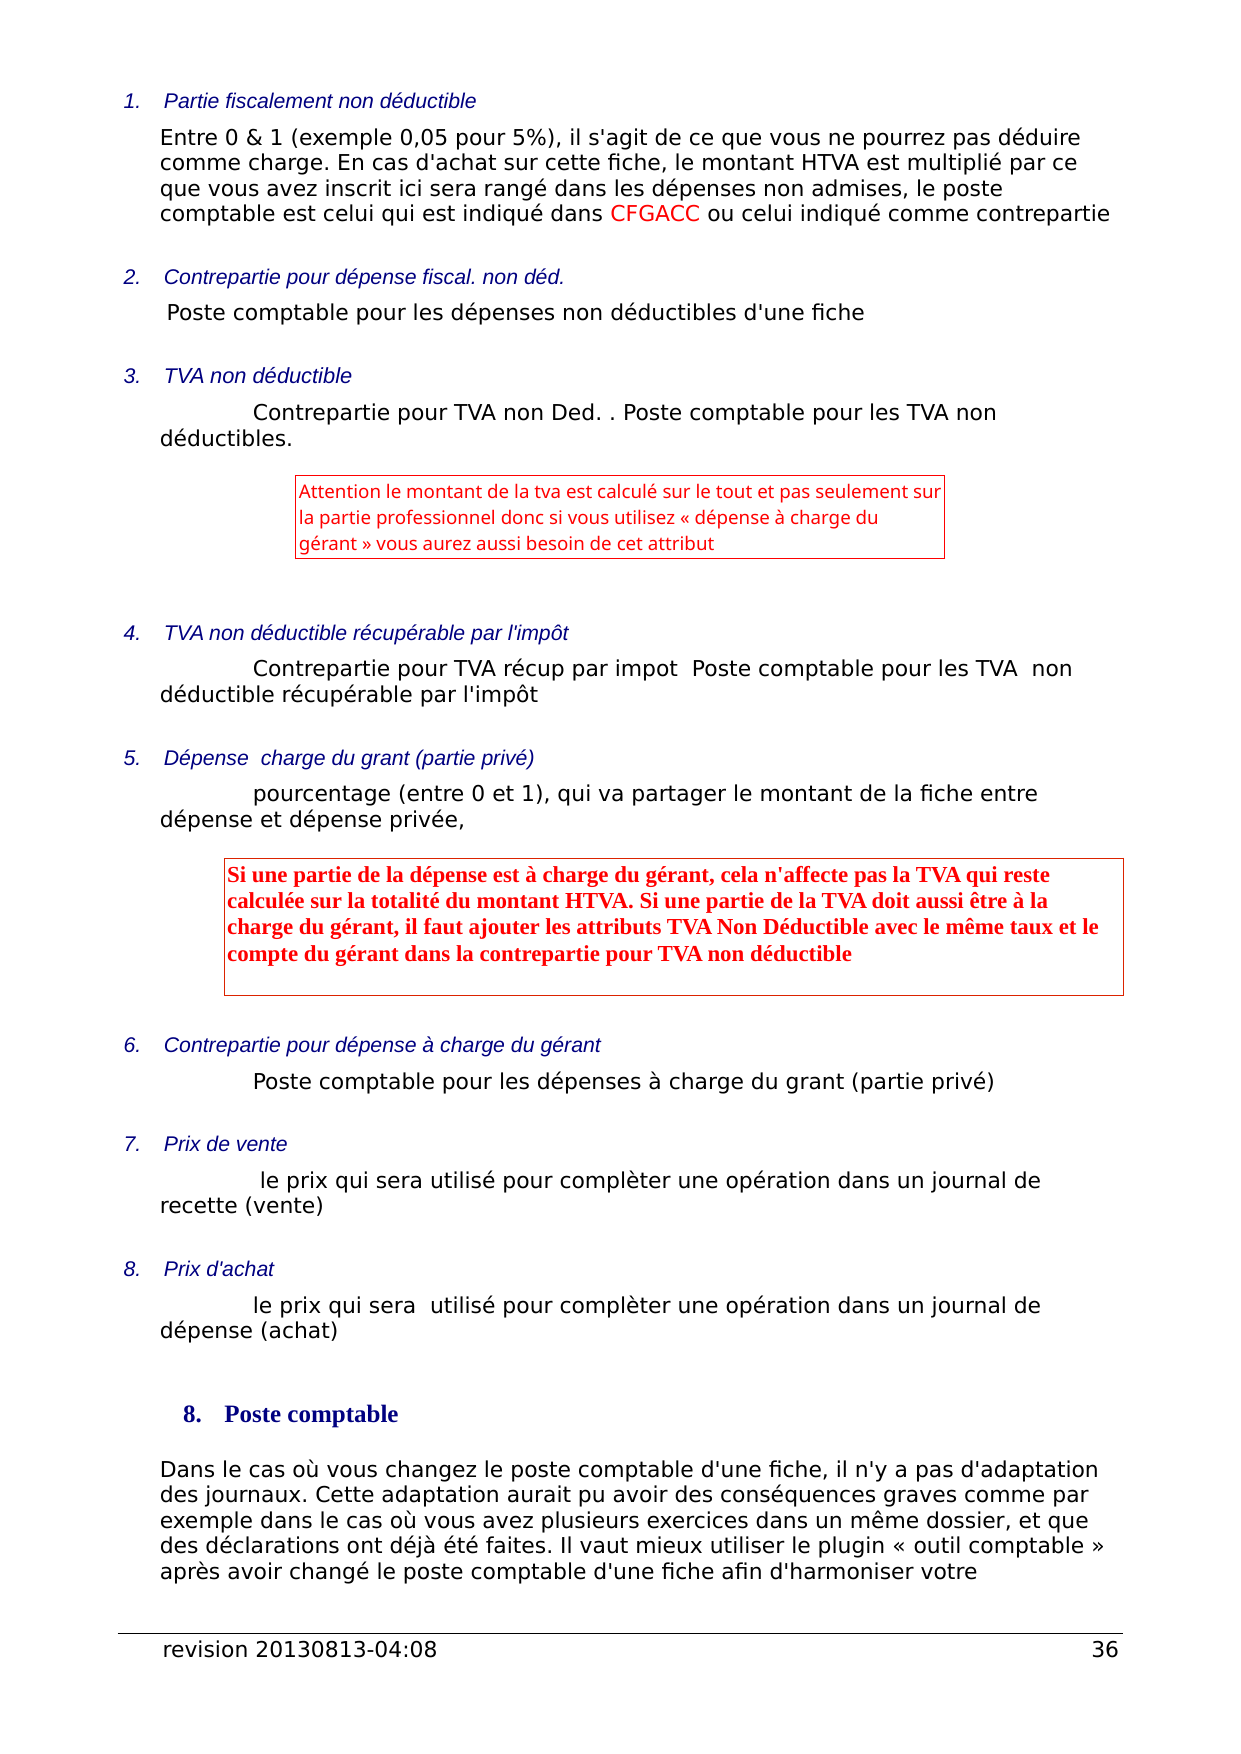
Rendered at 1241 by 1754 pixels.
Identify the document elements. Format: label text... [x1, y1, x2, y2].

text pourcentage (entre 0 et 1), qui va partager le montant de la fiche entre dépense et dépense privée, [159, 781, 1123, 832]
text Contrepartie pour TVA récup par impot Poste comptable pour les TVA non déductible récupérable par l'impôt [159, 657, 1123, 708]
subtitle Dépense charge du grant (partie privé) [117, 745, 1123, 769]
subtitle TVA non déductible récupérable par l'impôt [117, 620, 1123, 645]
subtitle Contrepartie pour dépense à charge du gérant [117, 1033, 1123, 1057]
subtitle Poste comptable [177, 1399, 1123, 1427]
text Dans le cas où vous changez le poste comptable d'une fiche, il n'y a pas d'adaptation des journaux. Cette adaptation aurait pu avoir des conséquences graves comme par exemple dans le cas où vous avez plusieurs exercices dans un même dossier, et que des déclarations ont déjà été faites. Il vaut mieux utiliser le plugin « outil comptable » après avoir changé le poste comptable d'une fiche afin d'harmoniser votre [159, 1457, 1123, 1584]
text Entre 0 & 1 (exemple 0,05 pour 5%), il s'agit de ce que vous ne pourrez pas déduire comme charge. En cas d'achat sur cette fiche, le montant HTVA est multiplié par ce que vous avez inscrit ici sera rangé dans les dépenses non admises, le poste comptable est celui qui est indiqué dans CFGACC ou celui indiqué comme contrepartie [159, 125, 1123, 227]
subtitle Contrepartie pour dépense fiscal. non déd. [117, 264, 1123, 289]
text Poste comptable pour les dépenses non déductibles d'une fiche [159, 300, 1123, 326]
subtitle Partie fiscalement non déductible [117, 88, 1123, 113]
text Attention le montant de la tva est calculé sur le tout et pas seulement sur la partie professionnel donc si vous utilisez « dépense à charge du gérant » vous aurez aussi besoin de cet attribut [296, 476, 944, 558]
text Poste comptable pour les dépenses à charge du grant (partie privé) [159, 1069, 1123, 1094]
text Contrepartie pour TVA non Ded. . Poste comptable pour les TVA non déductibles. [159, 400, 1123, 451]
subtitle Prix d'achat [117, 1256, 1123, 1281]
text le prix qui sera utilisé pour complèter une opération dans un journal de dépense (achat) [159, 1293, 1123, 1344]
text le prix qui sera utilisé pour complèter une opération dans un journal de recette (vente) [159, 1168, 1123, 1219]
subtitle Prix de vente [117, 1132, 1123, 1156]
subtitle TVA non déductible [117, 363, 1123, 388]
text Si une partie de la dépense est à charge du gérant, cela n'affecte pas la TVA qui reste calculée sur la totalité du montant HTVA. Si une partie de la TVA doit aussi être à la charge du gérant, il faut ajouter les attributs TVA Non Déductible avec le même taux et le compte du gérant dans la contrepartie pour TVA non déductible [225, 859, 1123, 966]
